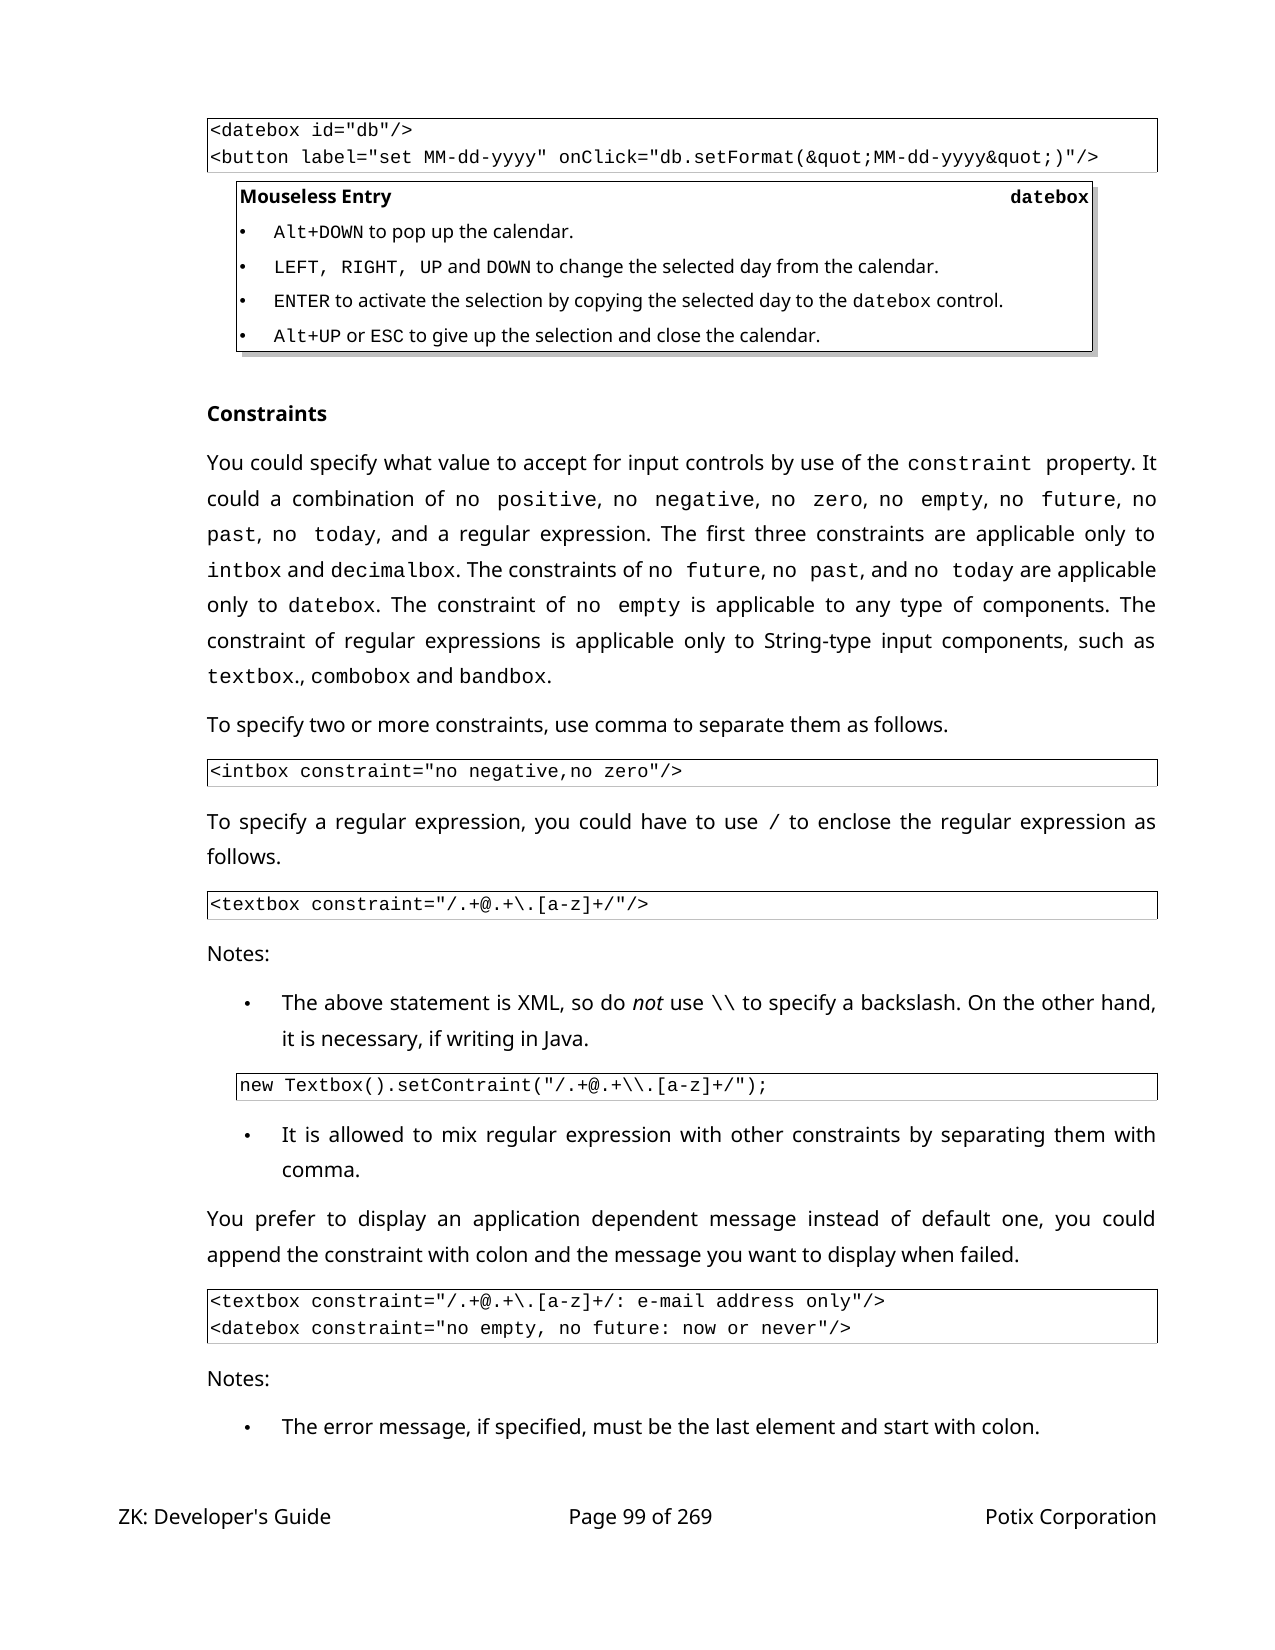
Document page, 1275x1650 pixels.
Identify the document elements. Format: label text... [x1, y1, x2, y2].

text Notes: [207, 939, 1157, 967]
text To specify two or more constraints, use comma to separate them as follows. [207, 710, 1157, 738]
subtitle Constraints [207, 399, 1157, 428]
list ENTER to activate the selection by copying the selected day to the datebox control. [237, 284, 1092, 313]
text <datebox id="db"/> <button label="set MM-dd-yyyy" onClick="db.setFormat(&quot;MM-dd-yyyy&quot;)"/> [208, 119, 1157, 172]
text You could specify what value to accept for input controls by use of the constraint property. It could a combination of no positive, no negative, no zero, no empty, no future, no past, no today, and a regular expression. The first three constraints are applicable only to intbox and decimalbox. The constraints of no future, no past, and no today are applicable only to datebox. The constraint of no empty is applicable to any type of components. The constraint of regular expressions is applicable only to String-type input components, such as textbox., combobox and bandbox. [207, 448, 1157, 689]
text <datebox constraint="no empty, no future: now or never"/> [208, 1316, 1157, 1343]
list LEFT, RIGHT, UP and DOWN to change the selected day from the calendar. [237, 250, 1092, 279]
list Alt+DOWN to pop up the calendar. [237, 215, 1092, 244]
list The above statement is XML, so do not use \\ to specify a backslash. On the other hand, it is necessary, if writing in Java. [244, 988, 1157, 1052]
text new Textbox().setContraint("/.+@.+\\.[a-z]+/"); [237, 1074, 1157, 1100]
list Alt+UP or ESC to give up the selection and close the calendar. [237, 319, 1092, 351]
list It is allowed to mix regular expression with other constraints by separating them with comma. [244, 1120, 1157, 1184]
list The error message, if specified, must be the last element and start with colon. [244, 1412, 1157, 1441]
text <textbox constraint="/.+@.+\.[a-z]+/"/> [208, 892, 1157, 919]
text <textbox constraint="/.+@.+\.[a-z]+/: e-mail address only"/> [208, 1290, 1157, 1313]
text Notes: [207, 1364, 1157, 1392]
text You prefer to display an application dependent message instead of default one, you could append the constraint with colon and the message you want to display when failed. [207, 1204, 1157, 1268]
text Mouseless Entry datebox [237, 182, 1092, 209]
text To specify a regular expression, you could have to use / to enclose the regular expression as follows. [207, 807, 1157, 871]
text <intbox constraint="no negative,no zero"/> [208, 760, 1157, 786]
